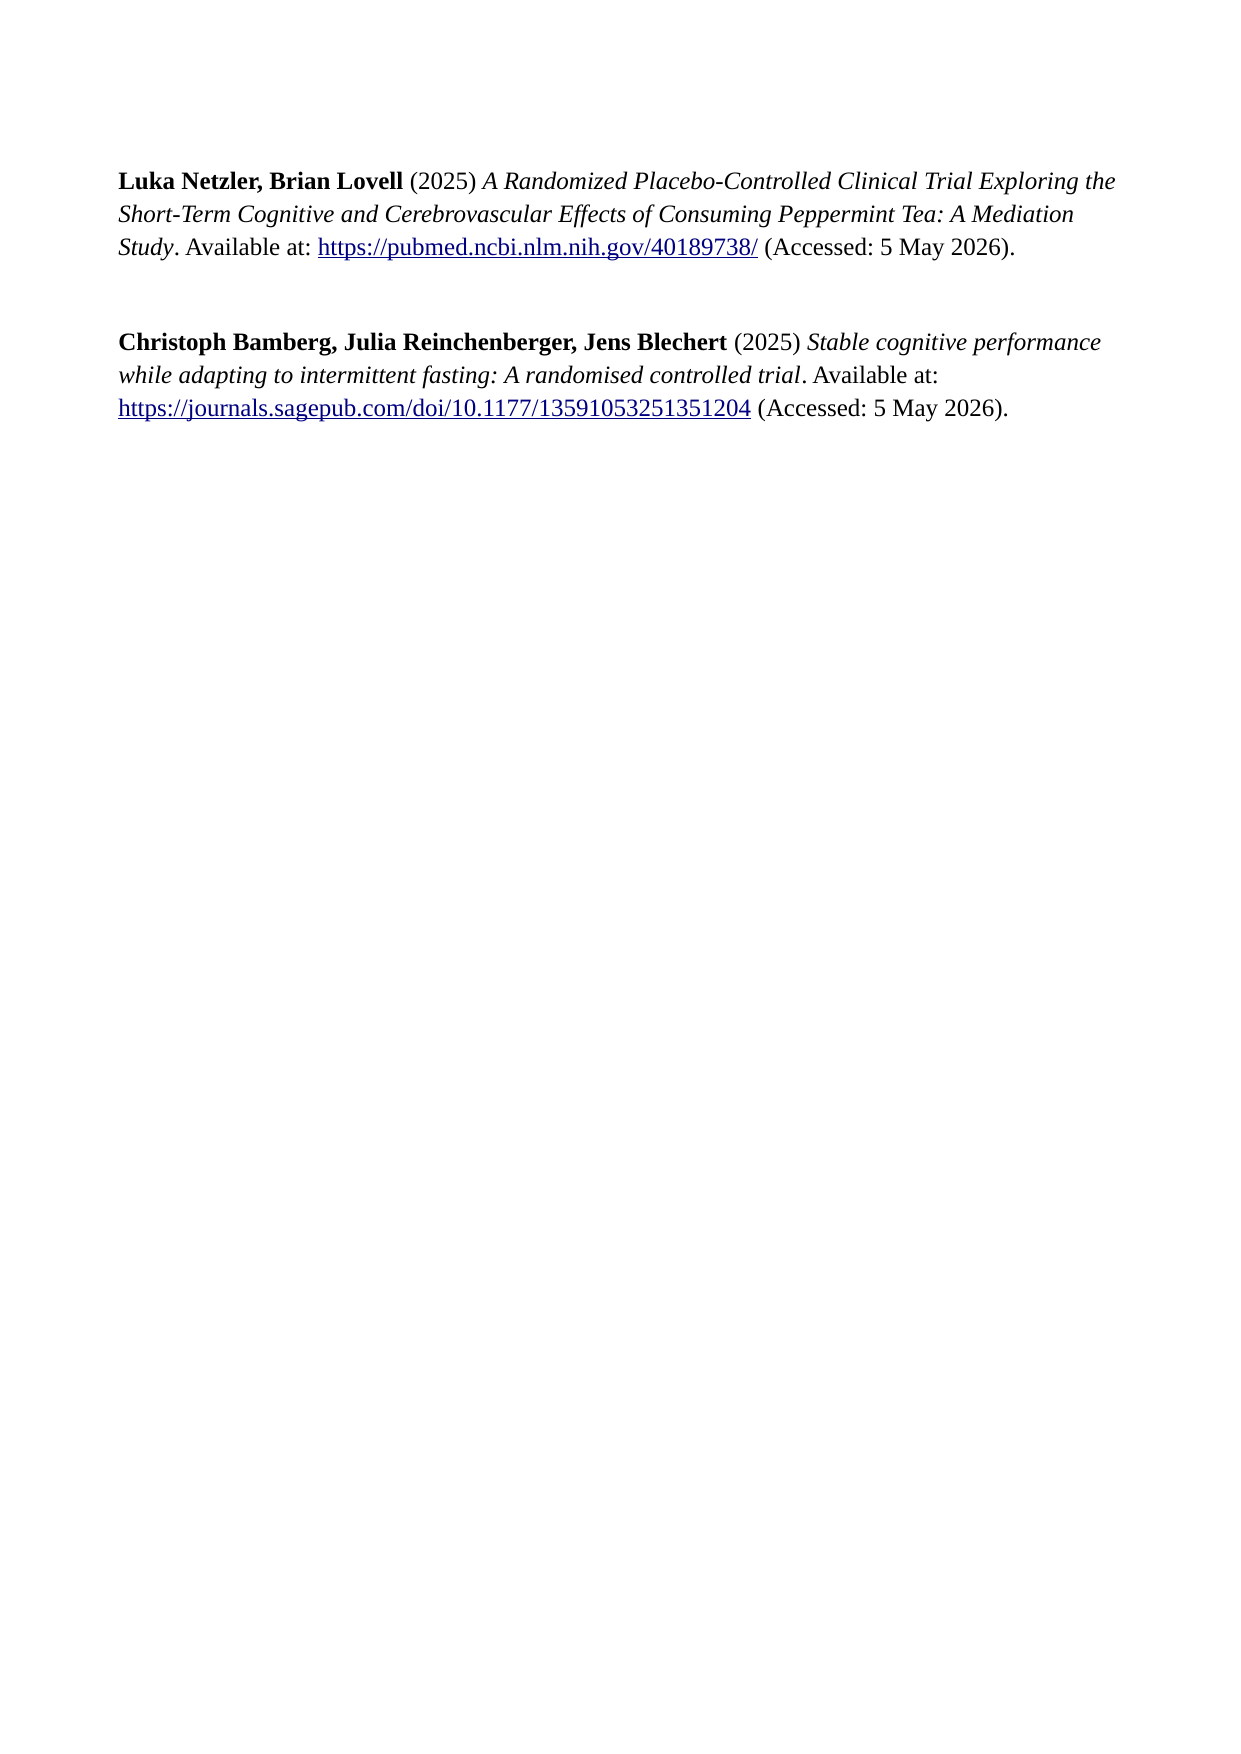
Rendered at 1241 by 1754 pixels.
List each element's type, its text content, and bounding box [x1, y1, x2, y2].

text Luka Netzler, Brian Lovell (2025) A Randomized Placebo-Controlled Clinical Trial Exploring the Short-Term Cognitive and Cerebrovascular Effects of Consuming Peppermint Tea: A Mediation Study. Available at: https://pubmed.ncbi.nlm.nih.gov/40189738/ (Accessed: 5 May 2026). [118, 166, 1122, 261]
text Christoph Bamberg, Julia Reinchenberger, Jens Blechert (2025) Stable cognitive performance while adapting to intermittent fasting: A randomised controlled trial. Available at: https://journals.sagepub.com/doi/10.1177/13591053251351204 (Accessed: 5 May 2026). [118, 327, 1122, 422]
